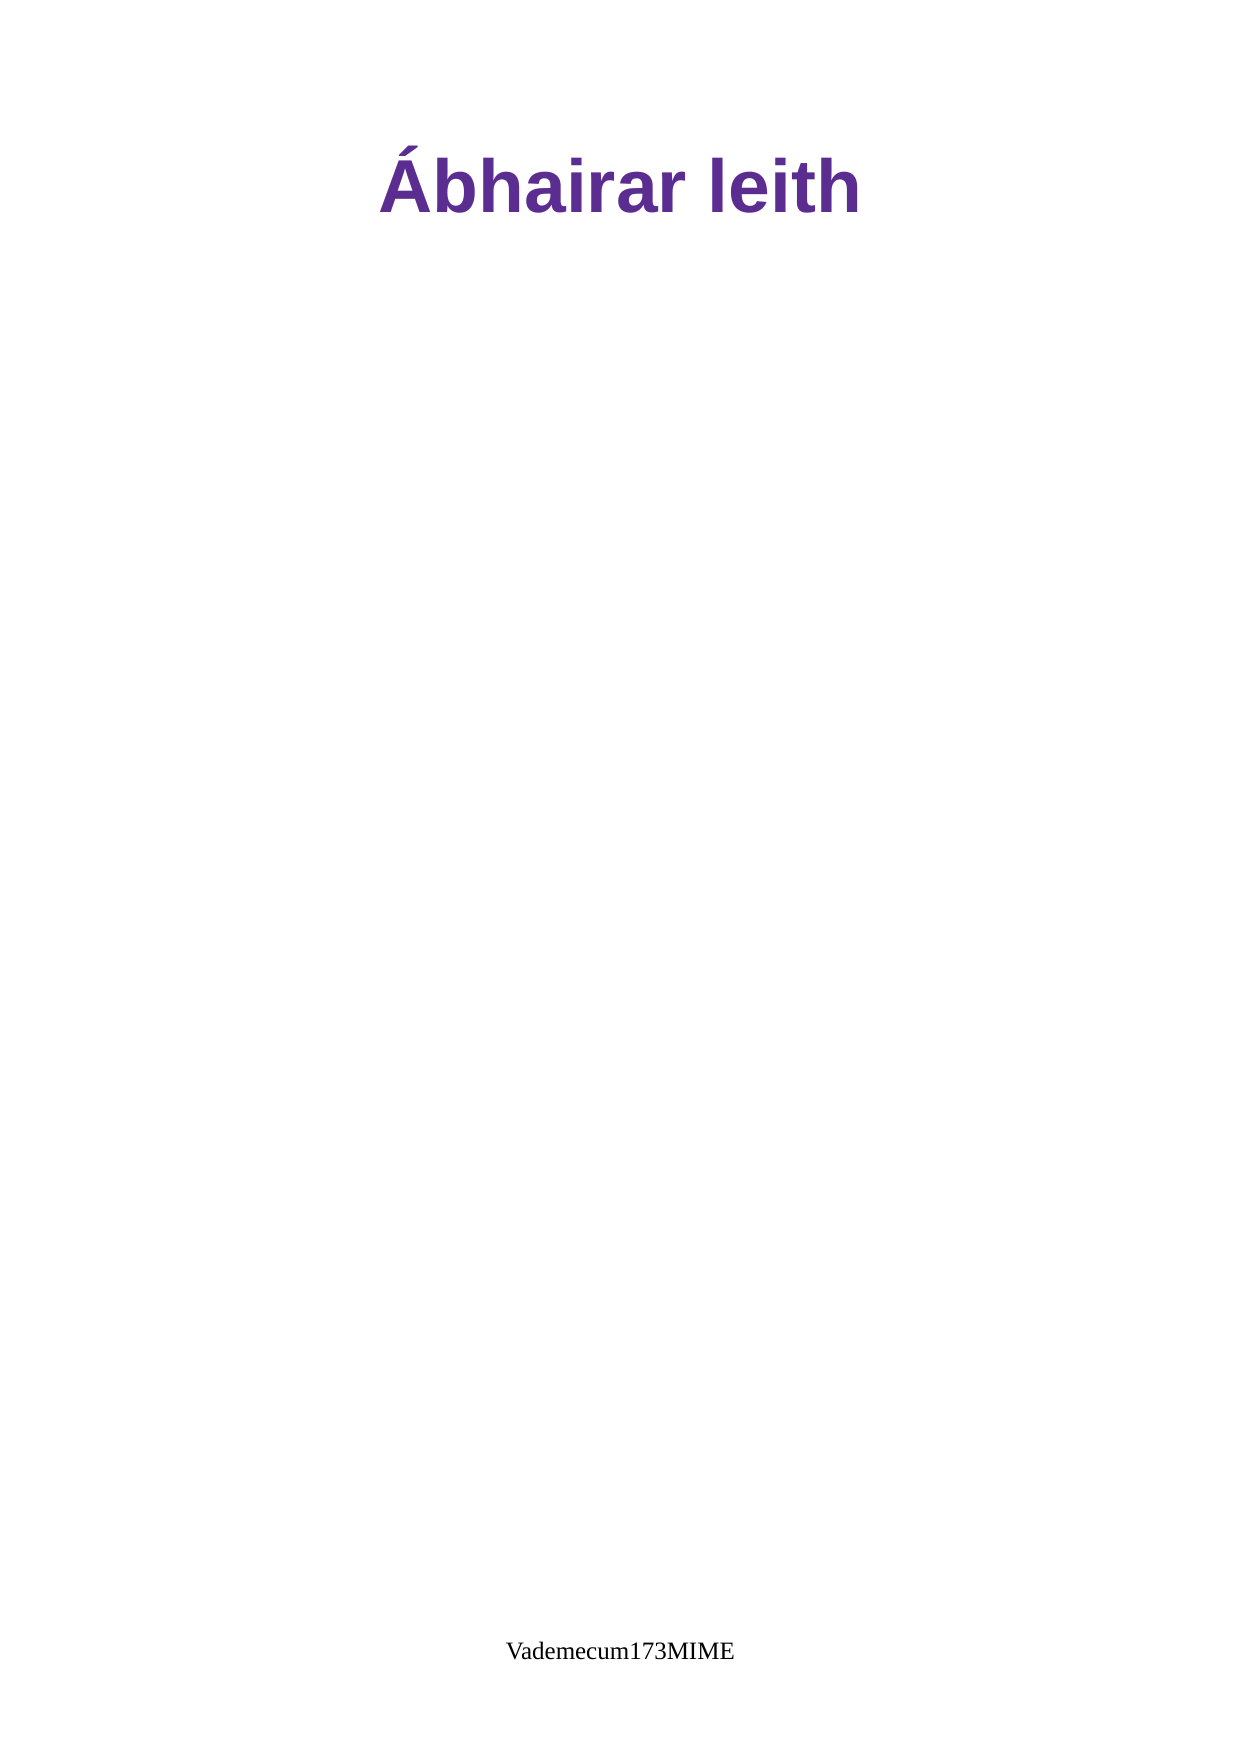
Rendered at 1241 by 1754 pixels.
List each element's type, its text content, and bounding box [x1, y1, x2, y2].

title Ábhairar leith [88, 142, 1152, 228]
